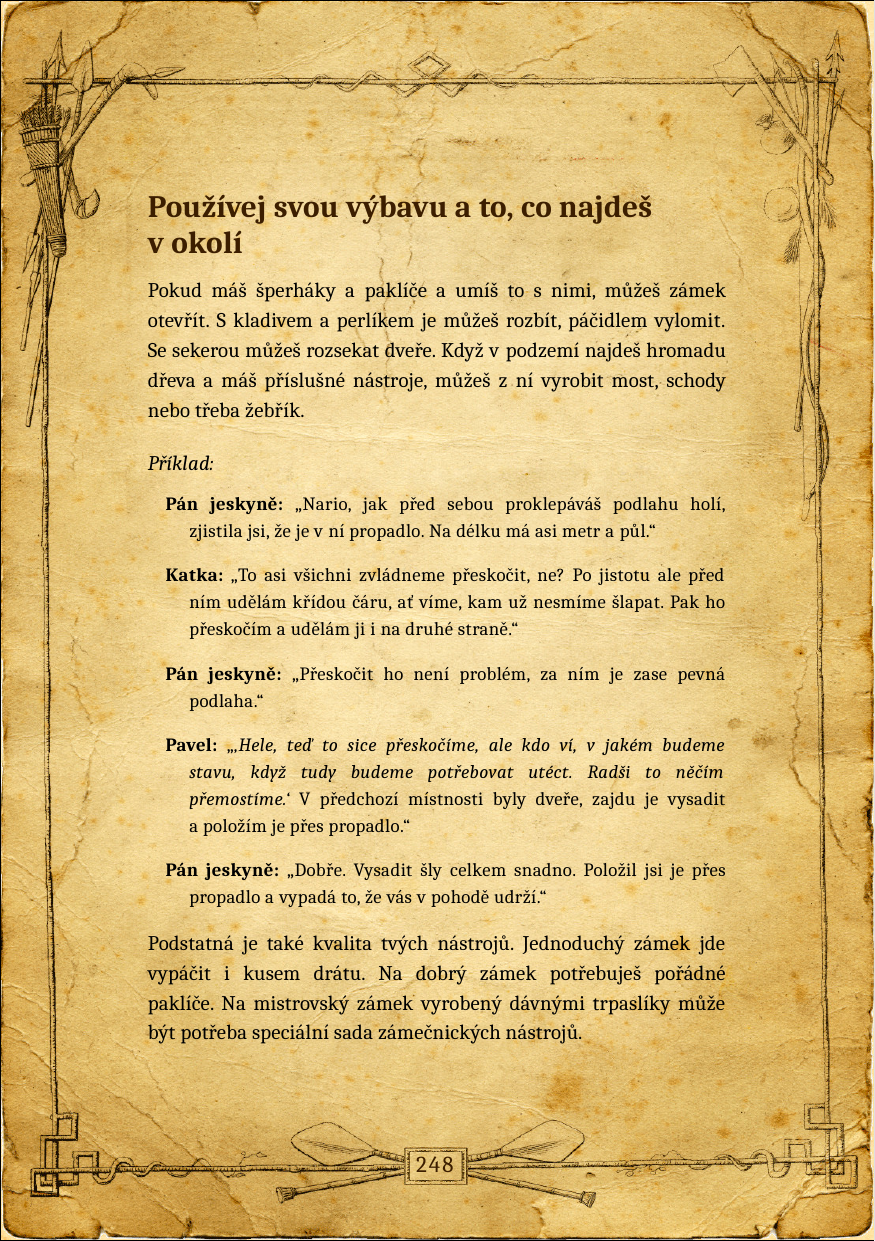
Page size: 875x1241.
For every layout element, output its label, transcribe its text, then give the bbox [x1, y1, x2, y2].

subtitle Používej svou výbavu a⁠ to, co najdeš v⁠ okolí [148, 189, 726, 261]
text Příklad: [148, 452, 726, 476]
text Pán jeskyně: „Nario, jak před sebou proklepáváš podlahu holí, zjistila jsi, že je v⁠ ní propadlo. Na délku má asi metr a⁠ půl.“ [165, 493, 726, 542]
text Pán jeskyně: „Dobře. Vysadit šly celkem snadno. Položil jsi je přes propadlo a⁠ vypadá to, že vás v⁠ pohodě udrží.“ [165, 860, 726, 908]
picture [1, 1, 874, 1240]
text Katka: „To asi všichni zvládneme přeskočit, ne? Po jistotu ale před ním udělám křídou čáru, ať víme, kam už nesmíme šlapat. Pak ho přeskočím a⁠ udělám ji i⁠ na druhé straně.“ [165, 565, 726, 640]
text Pavel: „‚Hele, teď to sice přeskočíme, ale kdo ví, v⁠ jakém budeme stavu, když tudy budeme potřebovat utéct. Radši to něčím přemostíme.‘ V⁠ předchozí místnosti byly dveře, zajdu je vysadit a⁠ položím je přes propadlo.“ [165, 735, 726, 837]
text Pán jeskyně: „Přeskočit ho není problém, za ním je zase pevná podlaha.“ [165, 663, 726, 712]
text Pokud máš šperháky a⁠ paklíče a⁠ umíš to s⁠ nimi, můžeš zámek otevřít. S⁠ kladivem a⁠ perlíkem je můžeš rozbít, páčidlem vylomit. Se sekerou můžeš rozsekat dveře. Když v⁠ podzemí najdeš hromadu dřeva a⁠ máš příslušné nástroje, můžeš z⁠ ní vyrobit most, schody nebo třeba žebřík. [148, 279, 726, 422]
text Podstatná je také kvalita tvých nástrojů. Jednoduchý zámek jde vypáčit i⁠ kusem drátu. Na dobrý zámek potřebuješ pořádné paklíče. Na mistrovský zámek vyrobený dávnými trpaslíky může být potřeba speciální sada zámečnických nástrojů. [148, 931, 726, 1045]
